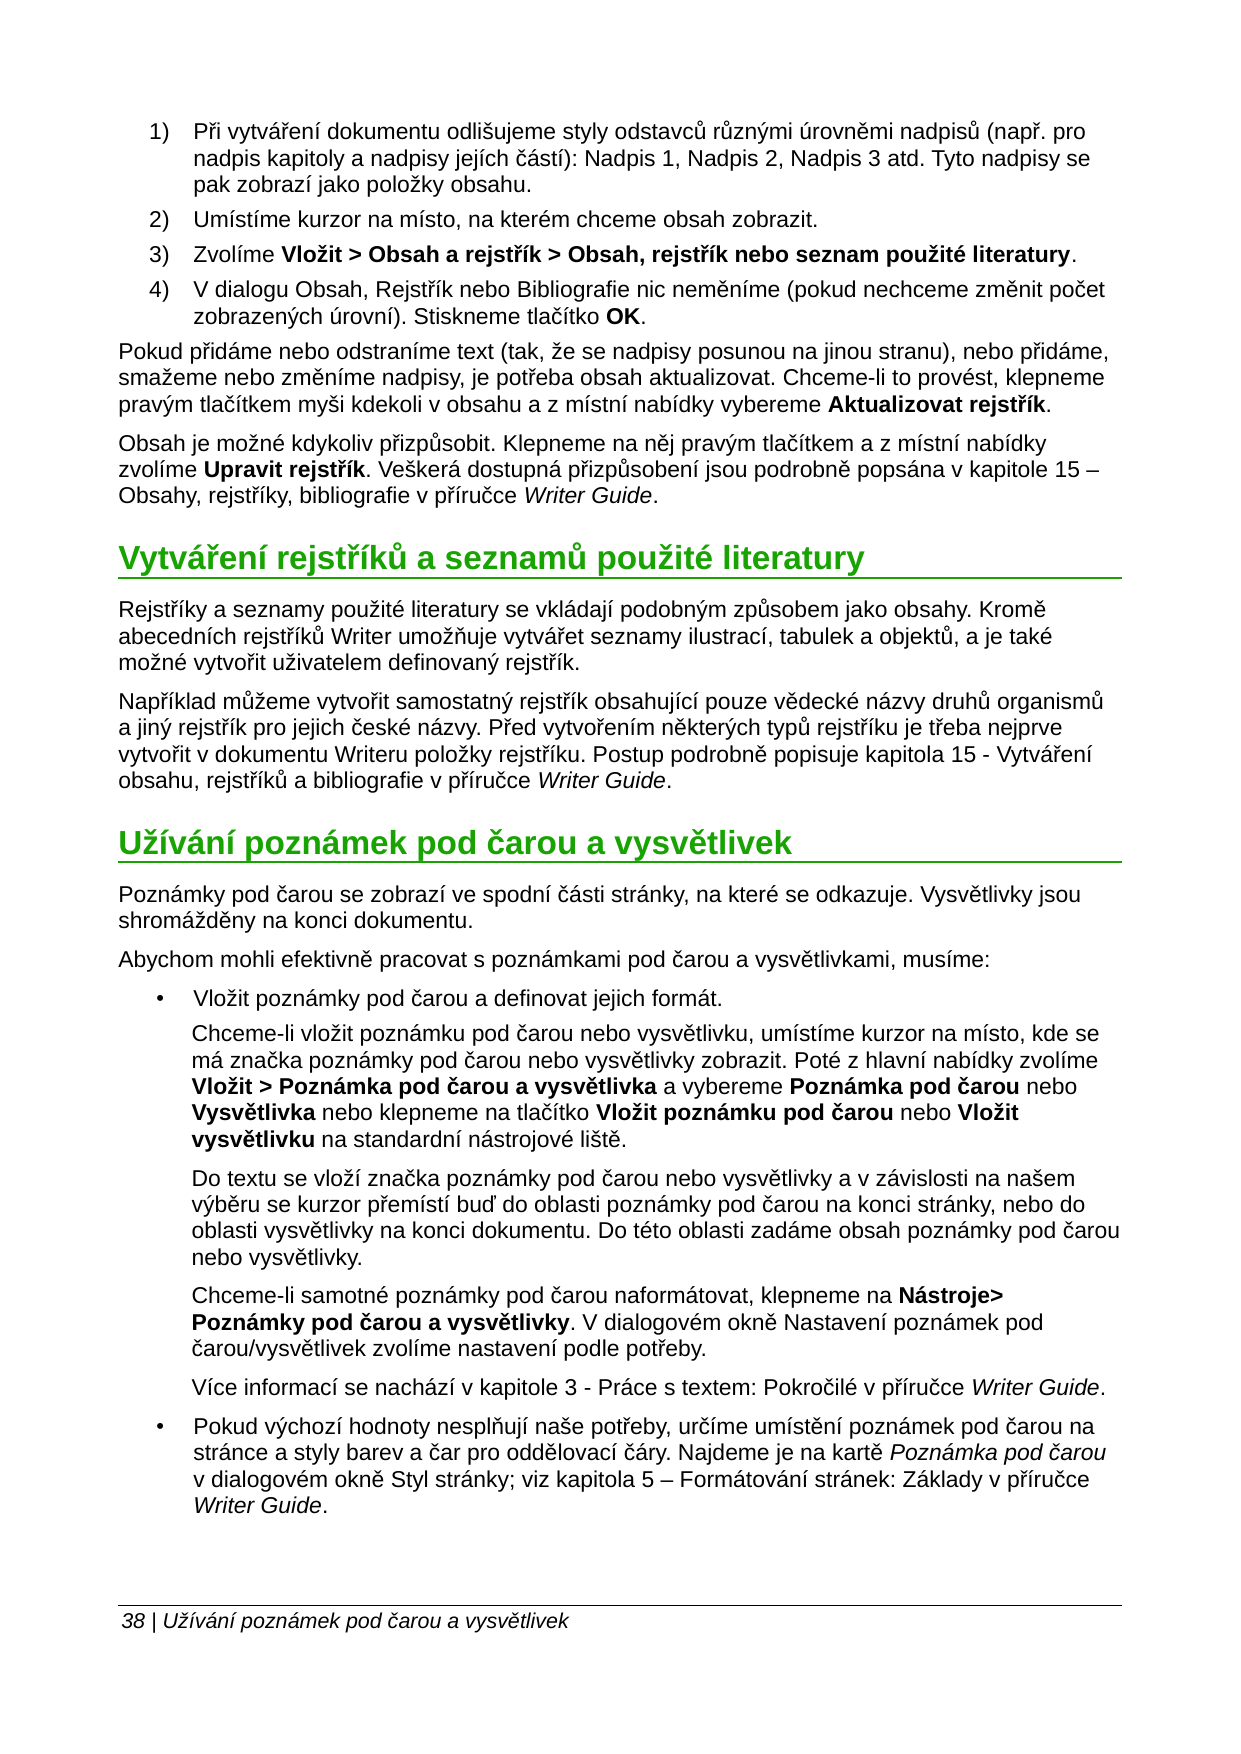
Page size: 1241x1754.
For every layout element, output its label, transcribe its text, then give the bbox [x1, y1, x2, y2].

text Pokud přidáme nebo odstraníme text (tak, že se nadpisy posunou na jinou stranu), nebo přidáme, smažeme nebo změníme nadpisy, je potřeba obsah aktualizovat. Chceme-li to provést, klepneme pravým tlačítkem myši kdekoli v obsahu a z místní nabídky vybereme Aktualizovat rejstřík. [118, 338, 1122, 417]
subtitle Užívání poznámek pod čarou a vysvětlivek [118, 823, 1122, 861]
list Zvolíme Vložit > Obsah a rejstřík > Obsah, rejstřík nebo seznam použité literatury. [169, 241, 1122, 268]
list Při vytváření dokumentu odlišujeme styly odstavců různými úrovněmi nadpisů (např. pro nadpis kapitoly a nadpisy jejích částí): Nadpis 1, Nadpis 2, Nadpis 3 atd. Tyto nadpisy se pak zobrazí jako položky obsahu. [169, 118, 1122, 197]
list V dialogu Obsah, Rejstřík nebo Bibliografie nic neměníme (pokud nechceme změnit počet zobrazených úrovní). Stiskneme tlačítko OK. [169, 276, 1122, 329]
text Poznámky pod čarou se zobrazí ve spodní části stránky, na které se odkazuje. Vysvětlivky jsou shromážděny na konci dokumentu. [118, 881, 1122, 934]
text Do textu se vloží značka poznámky pod čarou nebo vysvětlivky a v závislosti na našem výběru se kurzor přemístí buď do oblasti poznámky pod čarou na konci stránky, nebo do oblasti vysvětlivky na konci dokumentu. Do této oblasti zadáme obsah poznámky pod čarou nebo vysvětlivky. [191, 1164, 1122, 1270]
text Chceme-li samotné poznámky pod čarou naformátovat, klepneme na Nástroje> Poznámky pod čarou a vysvětlivky. V dialogovém okně Nastavení poznámek pod čarou/vysvětlivek zvolíme nastavení podle potřeby. [191, 1282, 1122, 1362]
text Obsah je možné kdykoliv přizpůsobit. Klepneme na něj pravým tlačítkem a z místní nabídky zvolíme Upravit rejstřík. Veškerá dostupná přizpůsobení jsou podrobně popsána v kapitole 15 – Obsahy, rejstříky, bibliografie v příručce Writer Guide. [118, 429, 1122, 509]
text Rejstříky a seznamy použité literatury se vkládají podobným způsobem jako obsahy. Kromě abecedních rejstříků Writer umožňuje vytvářet seznamy ilustrací, tabulek a objektů, a je také možné vytvořit uživatelem definovaný rejstřík. [118, 596, 1122, 675]
text Například můžeme vytvořit samostatný rejstřík obsahující pouze vědecké názvy druhů organismů a jiný rejstřík pro jejich české názvy. Před vytvořením některých typů rejstříku je třeba nejprve vytvořit v dokumentu Writeru položky rejstříku. Postup podrobně popisuje kapitola 15 - Vytváření obsahu, rejstříků a bibliografie v příručce Writer Guide. [118, 688, 1122, 793]
list Abychom mohli efektivně pracovat s poznámkami pod čarou a vysvětlivkami, musíme: [118, 946, 1122, 973]
subtitle Vytváření rejstříků a seznamů použité literatury [118, 538, 1122, 577]
list Umístíme kurzor na místo, na kterém chceme obsah zobrazit. [169, 206, 1122, 232]
list Vložit poznámky pod čarou a definovat jejich formát. [156, 985, 1122, 1011]
list Pokud výchozí hodnoty nesplňují naše potřeby, určíme umístění poznámek pod čarou na stránce a styly barev a čar pro oddělovací čáry. Najdeme je na kartě Poznámka pod čarou v dialogovém okně Styl stránky; viz kapitola 5 – Formátování stránek: Základy v příručce Writer Guide. [156, 1413, 1122, 1518]
text Více informací se nachází v kapitole 3 - Práce s textem: Pokročilé v příručce Writer Guide. [191, 1374, 1122, 1400]
text Chceme-li vložit poznámku pod čarou nebo vysvětlivku, umístíme kurzor na místo, kde se má značka poznámky pod čarou nebo vysvětlivky zobrazit. Poté z hlavní nabídky zvolíme Vložit > Poznámka pod čarou a vysvětlivka a vybereme Poznámka pod čarou nebo Vysvětlivka nebo klepneme na tlačítko Vložit poznámku pod čarou nebo Vložit vysvětlivku na standardní nástrojové liště. [191, 1020, 1122, 1152]
